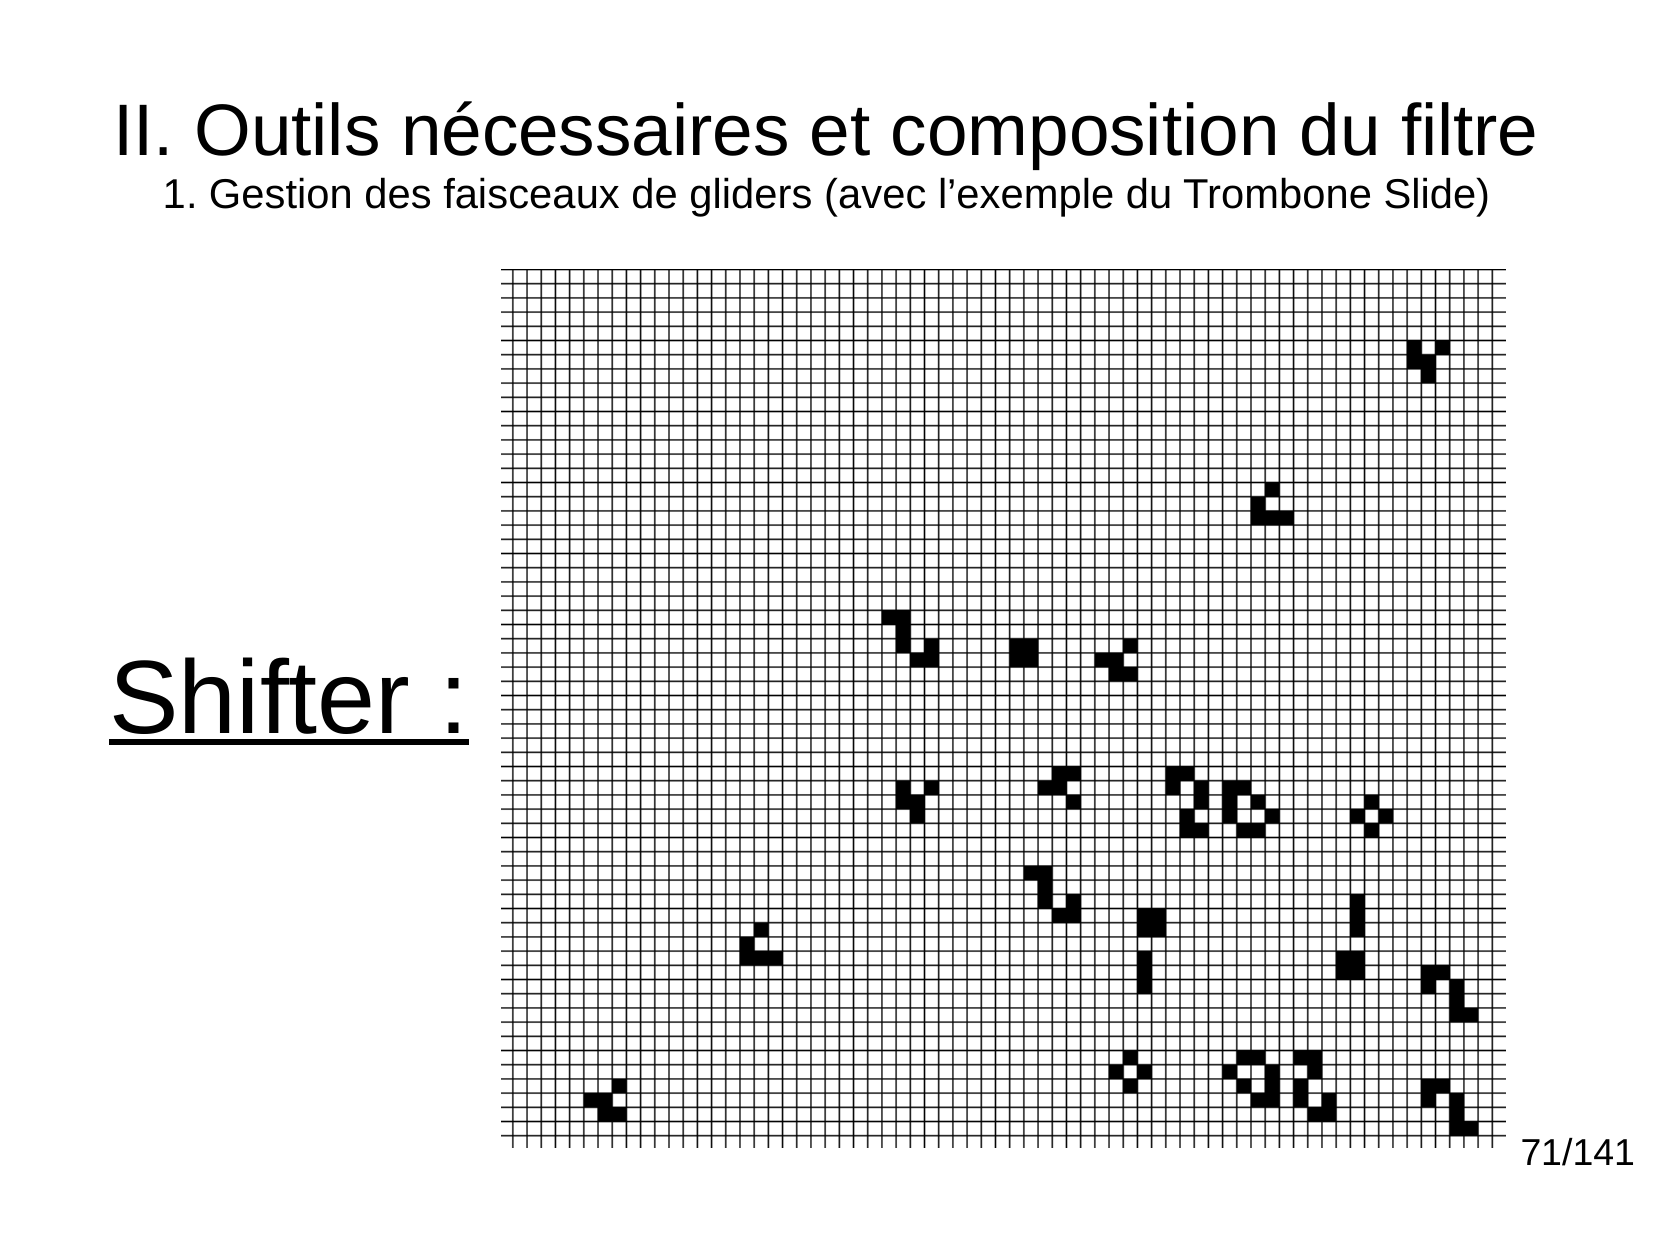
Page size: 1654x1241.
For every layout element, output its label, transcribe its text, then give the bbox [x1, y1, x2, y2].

text_box <number>/141 [1505, 1124, 1654, 1182]
picture [501, 269, 1506, 1148]
title II. Outils nécessaires et composition du filtre 1. Gestion des faisceaux de gliders (avec l’exemple du Trombone Slide) [82, 49, 1571, 257]
text_box Shifter : [94, 631, 484, 763]
